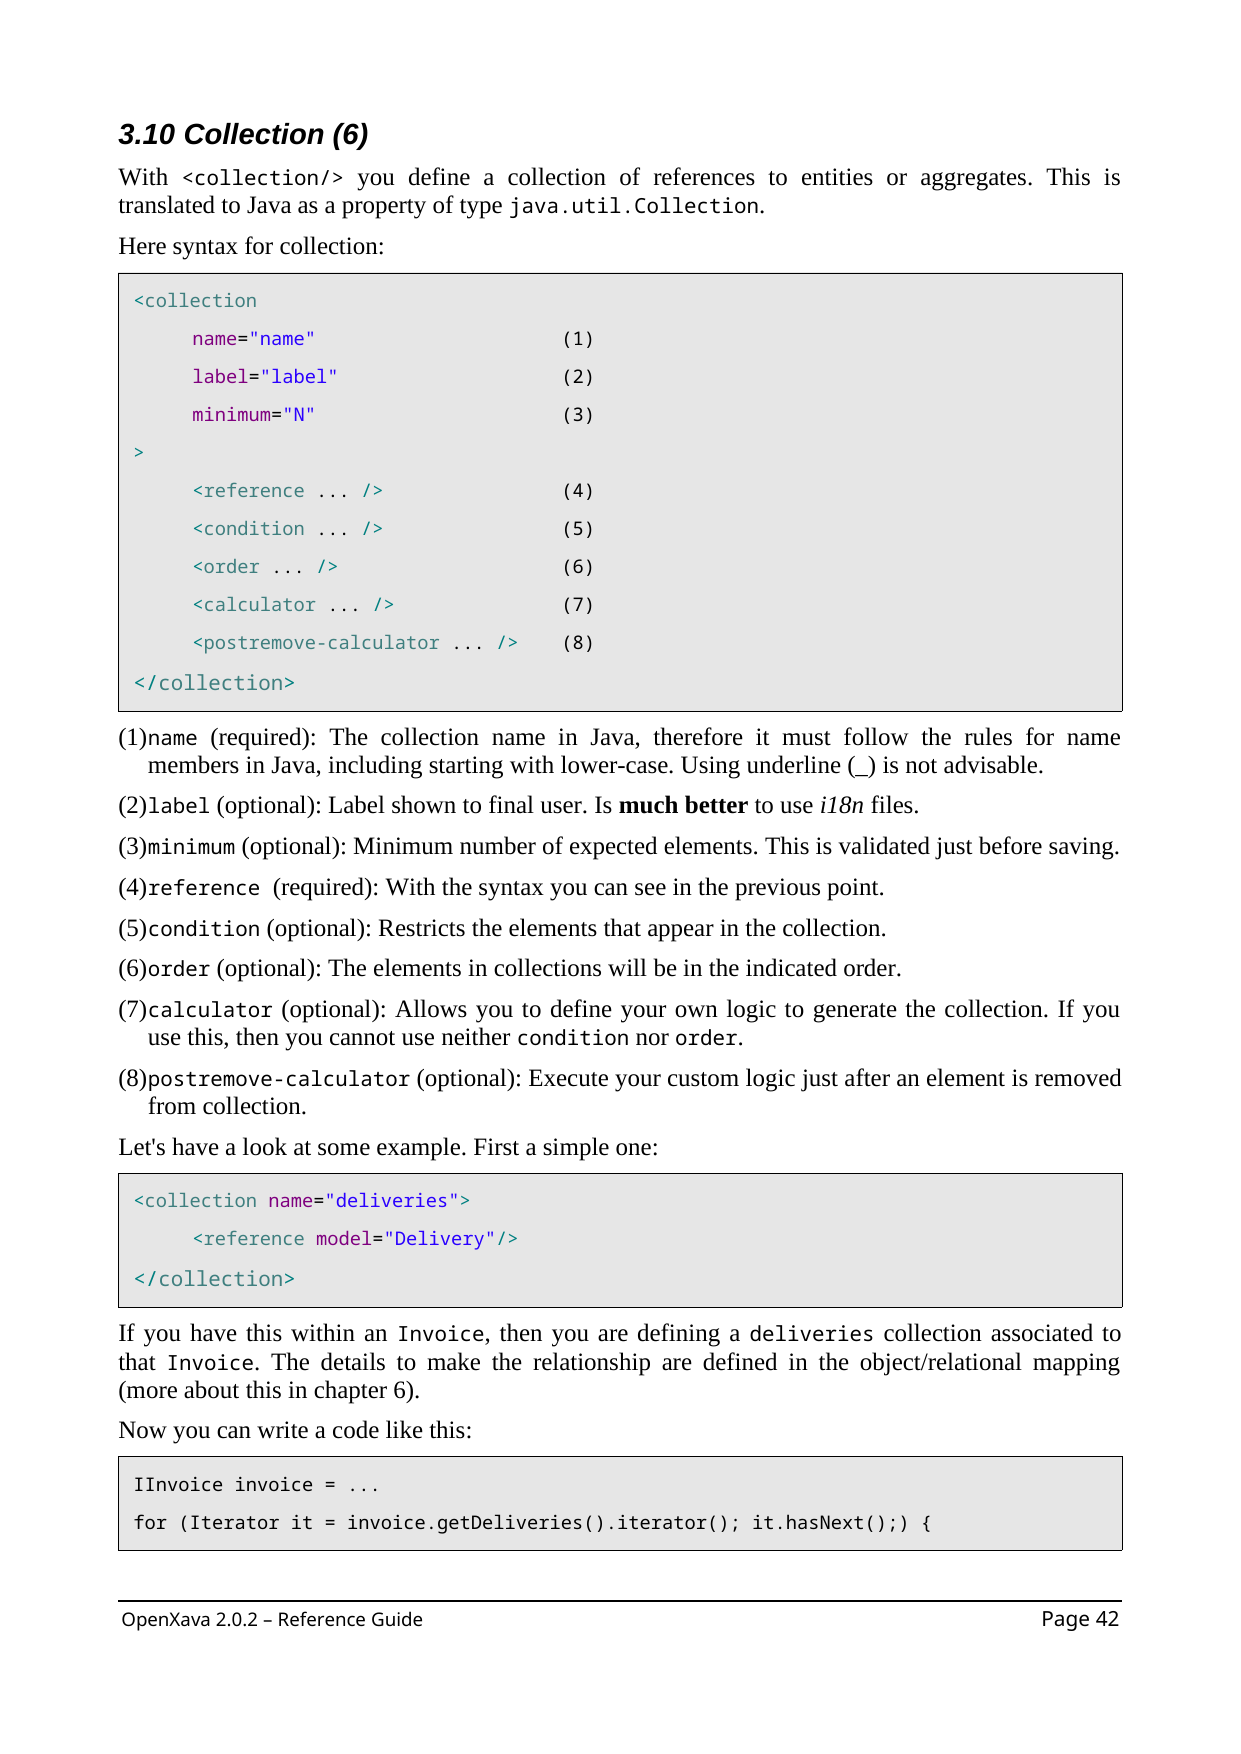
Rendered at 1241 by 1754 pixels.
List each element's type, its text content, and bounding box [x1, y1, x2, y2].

text for (Iterator it = invoice.getDeliveries().iterator(); it.hasNext();) { [119, 1494, 1122, 1550]
text Now you can write a code like this: [118, 1416, 1122, 1444]
text label="label" (2) [119, 348, 1122, 387]
text <calculator ... /> (7) [119, 577, 1122, 615]
list postremove-calculator (optional): Execute your custom logic just after an element is removed from collection. [118, 1064, 1122, 1120]
list order (optional): The elements in collections will be in the indicated order. [118, 954, 1122, 983]
text <reference ... /> (4) [119, 463, 1122, 501]
list reference (required): With the syntax you can see in the previous point. [118, 873, 1122, 901]
text name="name" (1) [119, 311, 1122, 348]
text Here syntax for collection: [118, 232, 1122, 260]
subtitle Collection (6) [118, 118, 1122, 151]
text minimum="N" (3) [119, 387, 1122, 424]
text </collection> [119, 1249, 1122, 1307]
text Let's have a look at some example. First a simple one: [118, 1133, 1122, 1160]
list name (required): The collection name in Java, therefore it must follow the rules for name members in Java, including starting with lower-case. Using underline (_) is not advisable. [118, 723, 1122, 779]
text </collection> [119, 653, 1122, 711]
text > [119, 424, 1122, 463]
text With <collection/> you define a collection of references to entities or aggregates. This is translated to Java as a property of type java.util.Collection. [118, 163, 1122, 220]
text If you have this within an Invoice, then you are defining a deliveries collection associated to that Invoice. The details to make the relationship are defined in the object/relational mapping (more about this in chapter 6). [118, 1319, 1122, 1404]
text <condition ... /> (5) [119, 501, 1122, 539]
list condition (optional): Restricts the elements that appear in the collection. [118, 914, 1122, 942]
text <postremove-calculator ... /> (8) [119, 615, 1122, 653]
list calculator (optional): Allows you to define your own logic to generate the collection. If you use this, then you cannot use neither condition nor order. [118, 995, 1122, 1052]
list minimum (optional): Minimum number of expected elements. This is validated just before saving. [118, 832, 1122, 861]
text <collection [119, 274, 1122, 311]
text IInvoice invoice = ... [119, 1457, 1122, 1494]
list label (optional): Label shown to final user. Is much better to use i18n files. [118, 792, 1122, 820]
text <reference model="Delivery"/> [119, 1211, 1122, 1249]
text <order ... /> (6) [119, 539, 1122, 577]
text <collection name="deliveries"> [119, 1174, 1122, 1211]
